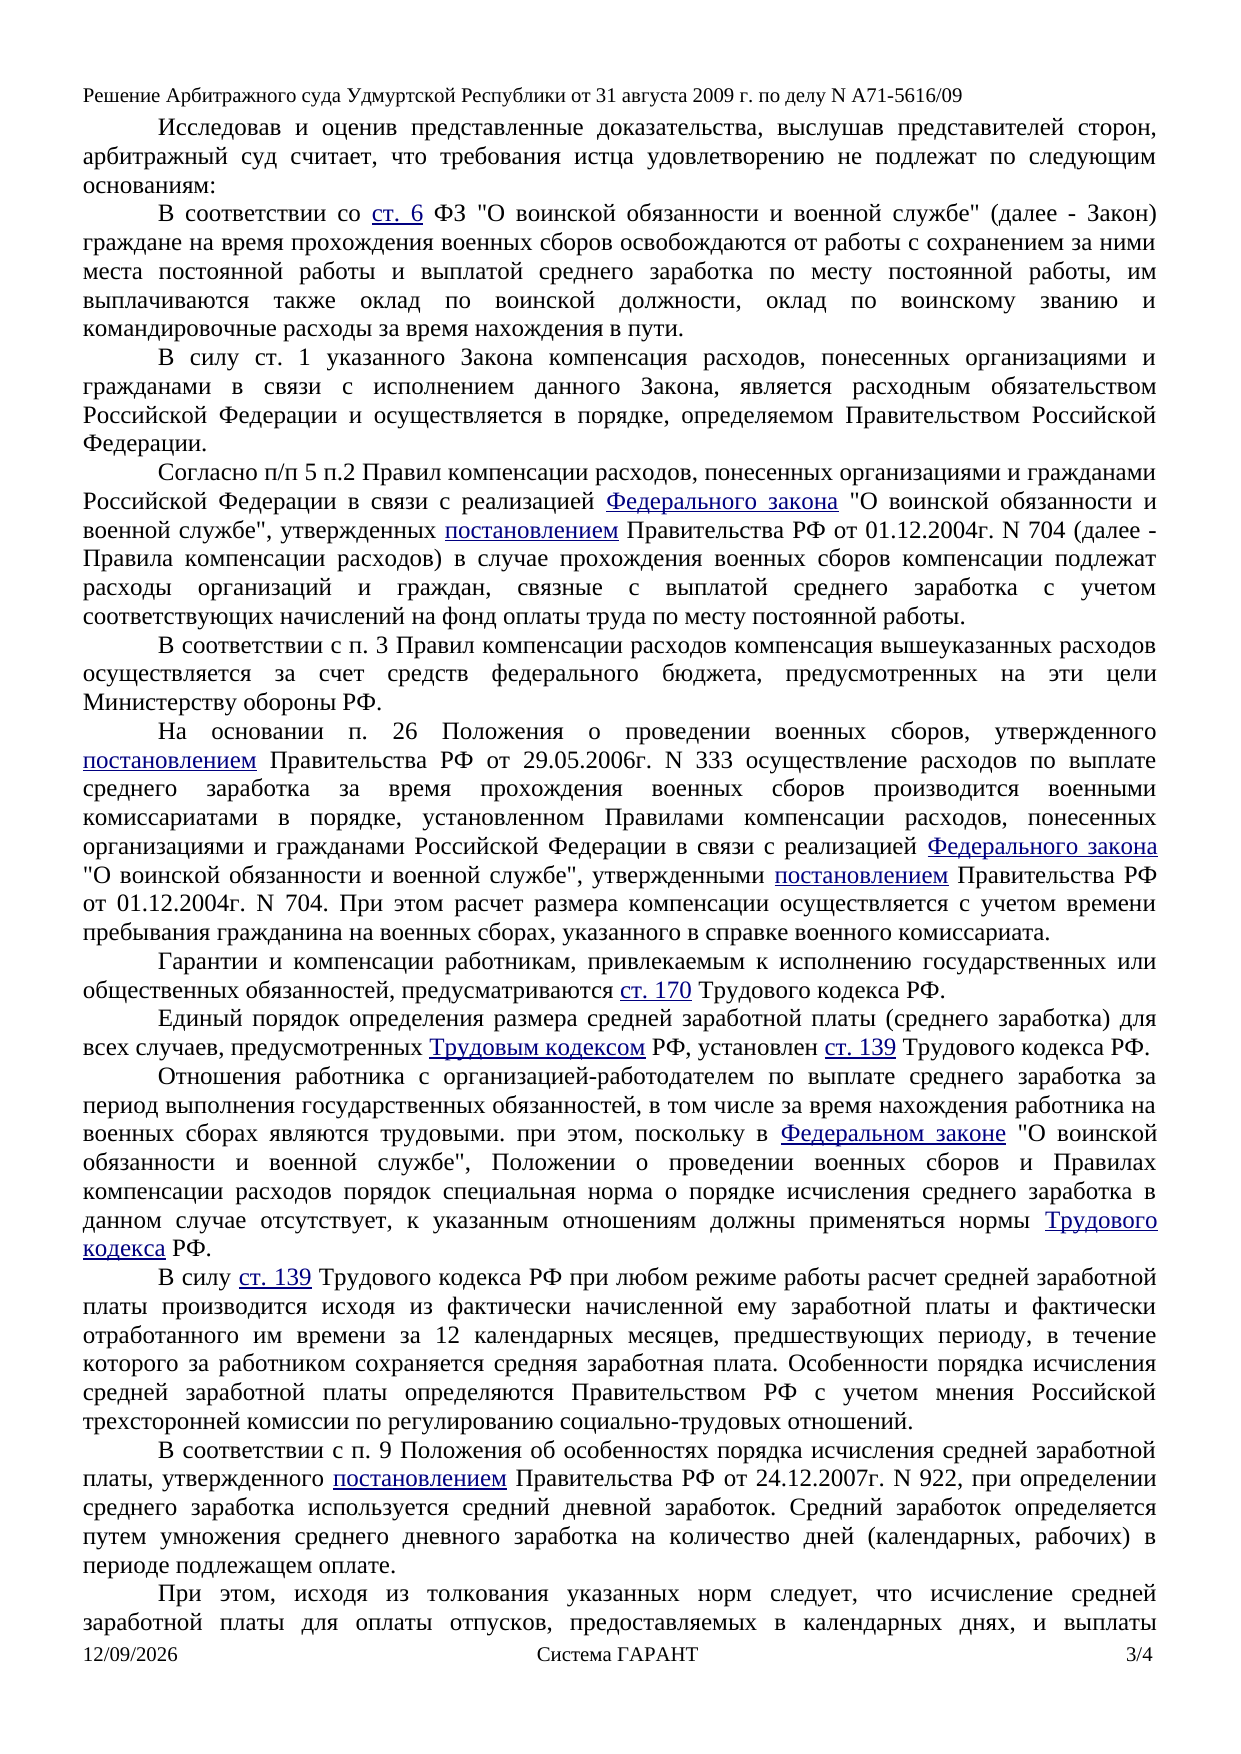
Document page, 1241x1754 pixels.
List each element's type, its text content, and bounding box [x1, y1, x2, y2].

text В соответствии со ст. 6 ФЗ "О воинской обязанности и военной службе" (далее - Закон) граждане на время прохождения военных сборов освобождаются от работы с сохранением за ними места постоянной работы и выплатой среднего заработка по месту постоянной работы, им выплачиваются также оклад по воинской должности, оклад по воинскому званию и командировочные расходы за время нахождения в пути. [83, 198, 1157, 342]
text При этом, исходя из толкования указанных норм следует, что исчисление средней заработной платы для оплаты отпусков, предоставляемых в календарных днях, и выплаты [83, 1578, 1157, 1636]
text В силу ст. 1 указанного Закона компенсация расходов, понесенных организациями и гражданами в связи с исполнением данного Закона, является расходным обязательством Российской Федерации и осуществляется в порядке, определяемом Правительством Российской Федерации. [83, 342, 1157, 457]
text В соответствии с п. 3 Правил компенсации расходов компенсация вышеуказанных расходов осуществляется за счет средств федерального бюджета, предусмотренных на эти цели Министерству обороны РФ. [83, 630, 1157, 716]
text Отношения работника с организацией-работодателем по выплате среднего заработка за период выполнения государственных обязанностей, в том числе за время нахождения работника на военных сборах являются трудовыми. при этом, поскольку в Федеральном законе "О воинской обязанности и военной службе", Положении о проведении военных сборов и Правилах компенсации расходов порядок специальная норма о порядке исчисления среднего заработка в данном случае отсутствует, к указанным отношениям должны применяться нормы Трудового кодекса РФ. [83, 1061, 1157, 1262]
text Согласно п/п 5 п.2 Правил компенсации расходов, понесенных организациями и гражданами Российской Федерации в связи с реализацией Федерального закона "О воинской обязанности и военной службе", утвержденных постановлением Правительства РФ от 01.12.2004г. N 704 (далее - Правила компенсации расходов) в случае прохождения военных сборов компенсации подлежат расходы организаций и граждан, связные с выплатой среднего заработка с учетом соответствующих начислений на фонд оплаты труда по месту постоянной работы. [83, 457, 1157, 630]
text На основании п. 26 Положения о проведении военных сборов, утвержденного постановлением Правительства РФ от 29.05.2006г. N 333 осуществление расходов по выплате среднего заработка за время прохождения военных сборов производится военными комиссариатами в порядке, установленном Правилами компенсации расходов, понесенных организациями и гражданами Российской Федерации в связи с реализацией Федерального закона "О воинской обязанности и военной службе", утвержденными постановлением Правительства РФ от 01.12.2004г. N 704. При этом расчет размера компенсации осуществляется с учетом времени пребывания гражданина на военных сборах, указанного в справке военного комиссариата. [83, 716, 1157, 946]
text Исследовав и оценив представленные доказательства, выслушав представителей сторон, арбитражный суд считает, что требования истца удовлетворению не подлежат по следующим основаниям: [83, 112, 1157, 198]
text В соответствии с п. 9 Положения об особенностях порядка исчисления средней заработной платы, утвержденного постановлением Правительства РФ от 24.12.2007г. N 922, при определении среднего заработка используется средний дневной заработок. Средний заработок определяется путем умножения среднего дневного заработка на количество дней (календарных, рабочих) в периоде подлежащем оплате. [83, 1435, 1157, 1578]
text В силу ст. 139 Трудового кодекса РФ при любом режиме работы расчет средней заработной платы производится исходя из фактически начисленной ему заработной платы и фактически отработанного им времени за 12 календарных месяцев, предшествующих периоду, в течение которого за работником сохраняется средняя заработная плата. Особенности порядка исчисления средней заработной платы определяются Правительством РФ с учетом мнения Российской трехсторонней комиссии по регулированию социально-трудовых отношений. [83, 1262, 1157, 1435]
text Единый порядок определения размера средней заработной платы (среднего заработка) для всех случаев, предусмотренных Трудовым кодексом РФ, установлен ст. 139 Трудового кодекса РФ. [83, 1003, 1157, 1061]
text Гарантии и компенсации работникам, привлекаемым к исполнению государственных или общественных обязанностей, предусматриваются ст. 170 Трудового кодекса РФ. [83, 946, 1157, 1003]
